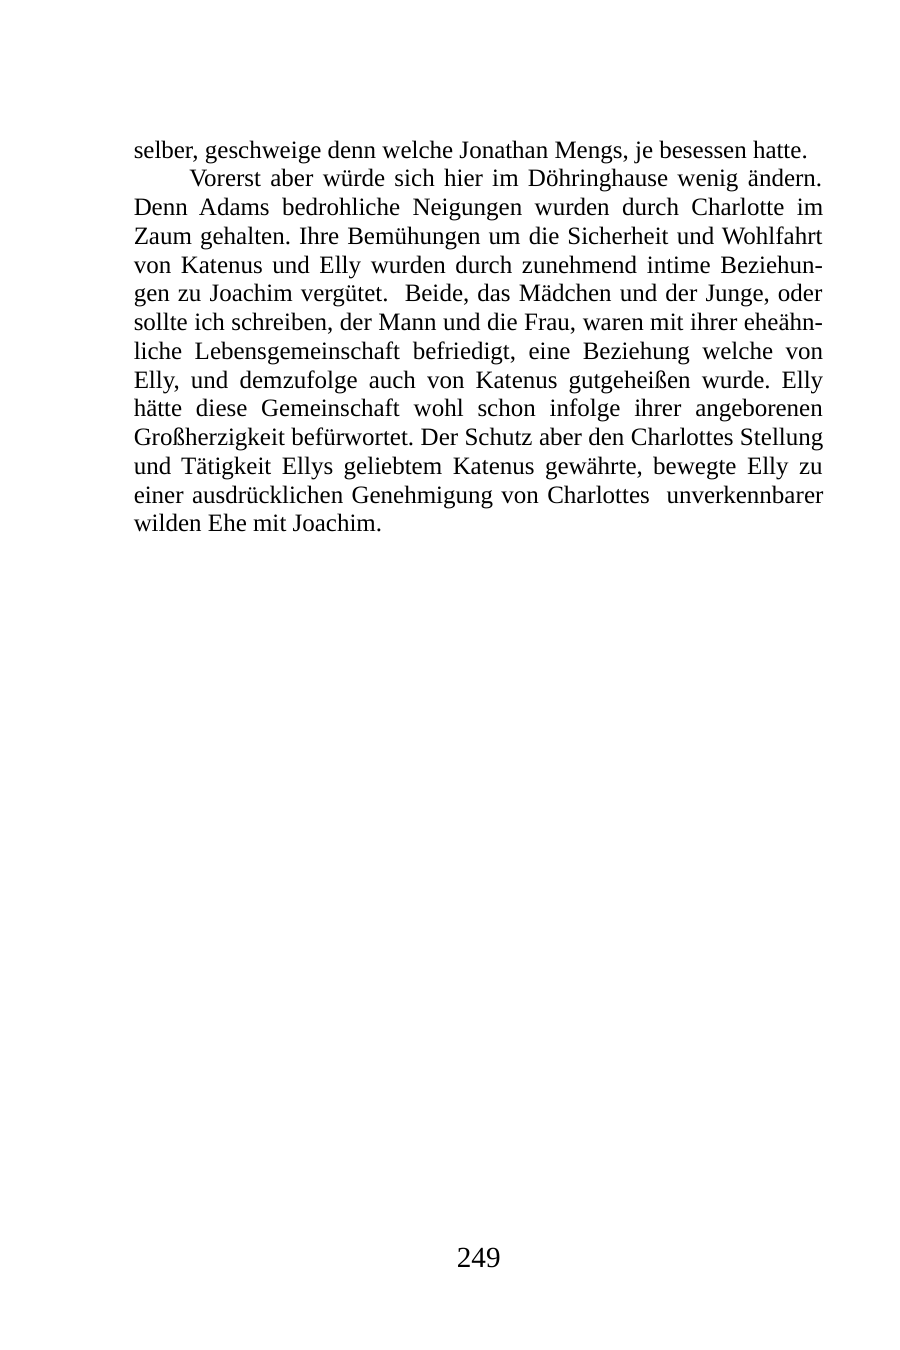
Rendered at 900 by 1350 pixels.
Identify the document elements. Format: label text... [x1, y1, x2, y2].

text Vorerst aber würde sich hier im Döhringhause wenig ändern. Denn Adams bedrohliche Neigungen wurden durch Charlotte im Zaum gehalten. Ihre Bemühungen um die Sicherheit und Wohlfahrt von Katenus und Elly wurden durch zunehmend intime Beziehun-gen zu Joachim vergütet. Beide, das Mädchen und der Junge, oder sollte ich schreiben, der Mann und die Frau, waren mit ihrer eheähn-liche Lebensgemeinschaft befriedigt, eine Beziehung welche von Elly, und demzufolge auch von Katenus gutgeheißen wurde. Elly hätte diese Gemeinschaft wohl schon infolge ihrer angeborenen Großherzigkeit befürwortet. Der Schutz aber den Charlottes Stellung und Tätigkeit Ellys geliebtem Katenus gewährte, bewegte Elly zu einer ausdrücklichen Genehmigung von Charlottes unverkennbarer wilden Ehe mit Joachim. [133, 163, 823, 537]
text selber, geschweige denn welche Jonathan Mengs, je besessen hatte. [133, 135, 823, 163]
